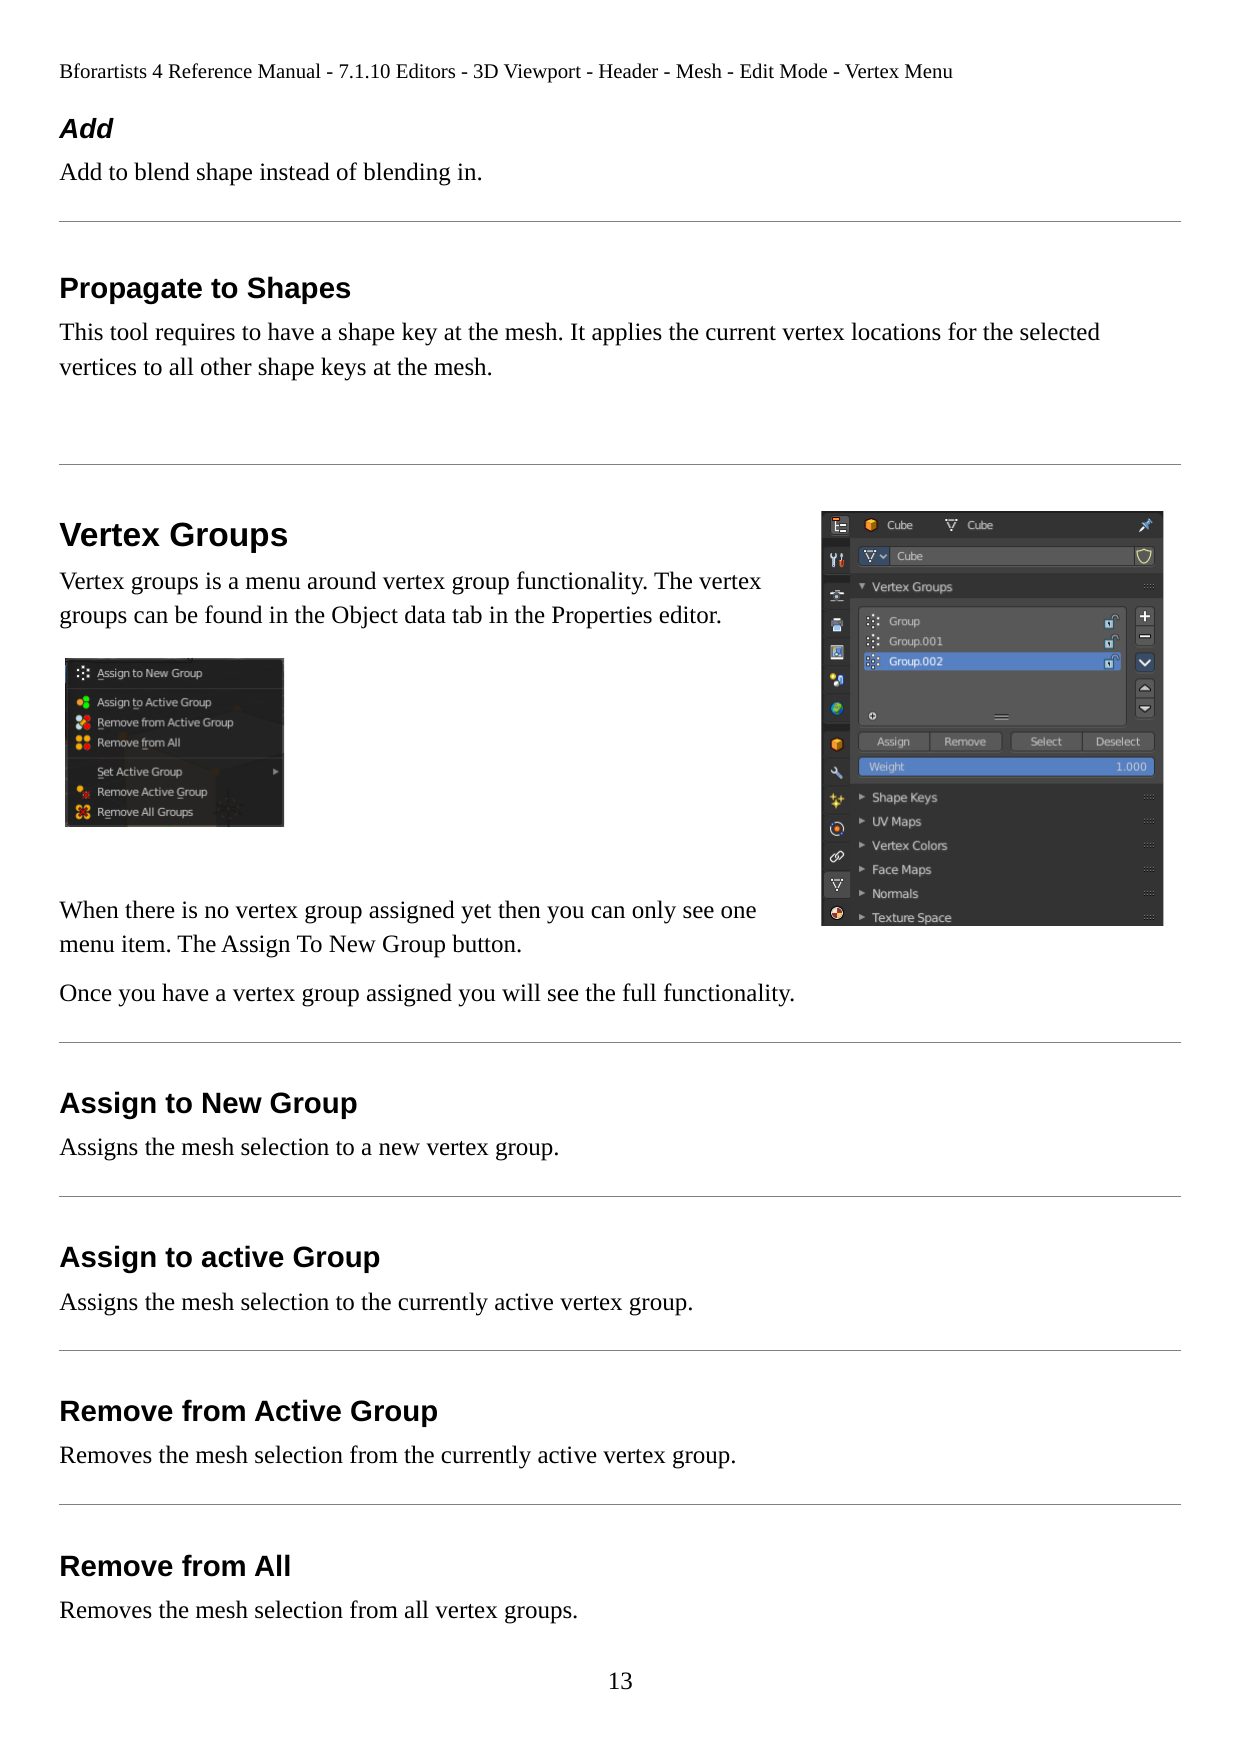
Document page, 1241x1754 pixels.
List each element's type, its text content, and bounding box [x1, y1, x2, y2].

subtitle Propagate to Shapes [59, 271, 1181, 305]
text Assigns the mesh selection to the currently active vertex group. [59, 1287, 1181, 1315]
text Removes the mesh selection from all vertex groups. [59, 1595, 1181, 1623]
picture [821, 511, 1164, 926]
subtitle Assign to active Group [59, 1240, 1181, 1274]
picture [65, 658, 285, 827]
subtitle Remove from Active Group [59, 1394, 1181, 1428]
text This tool requires to have a shape key at the mesh. It applies the current vertex locations for the selected vertices to all other shape keys at the mesh. [59, 317, 1181, 381]
subtitle Assign to New Group [59, 1086, 1181, 1120]
text Assigns the mesh selection to a new vertex group. [59, 1132, 1181, 1161]
text Removes the mesh selection from the currently active vertex group. [59, 1441, 1181, 1469]
text Add to blend shape instead of blending in. [59, 157, 1181, 186]
subtitle Vertex Groups [59, 515, 821, 553]
text Once you have a vertex group assigned you will see the full functionality. [59, 978, 1181, 1007]
subtitle [1164, 515, 1181, 553]
subtitle Add [59, 113, 1181, 144]
text When there is no vertex group assigned yet then you can only see one menu item. The Assign To New Group button. [59, 895, 1181, 958]
text Vertex groups is a menu around vertex group functionality. The vertex groups can be found in the Object data tab in the Properties editor. [59, 566, 821, 629]
subtitle Remove from All [59, 1548, 1181, 1582]
